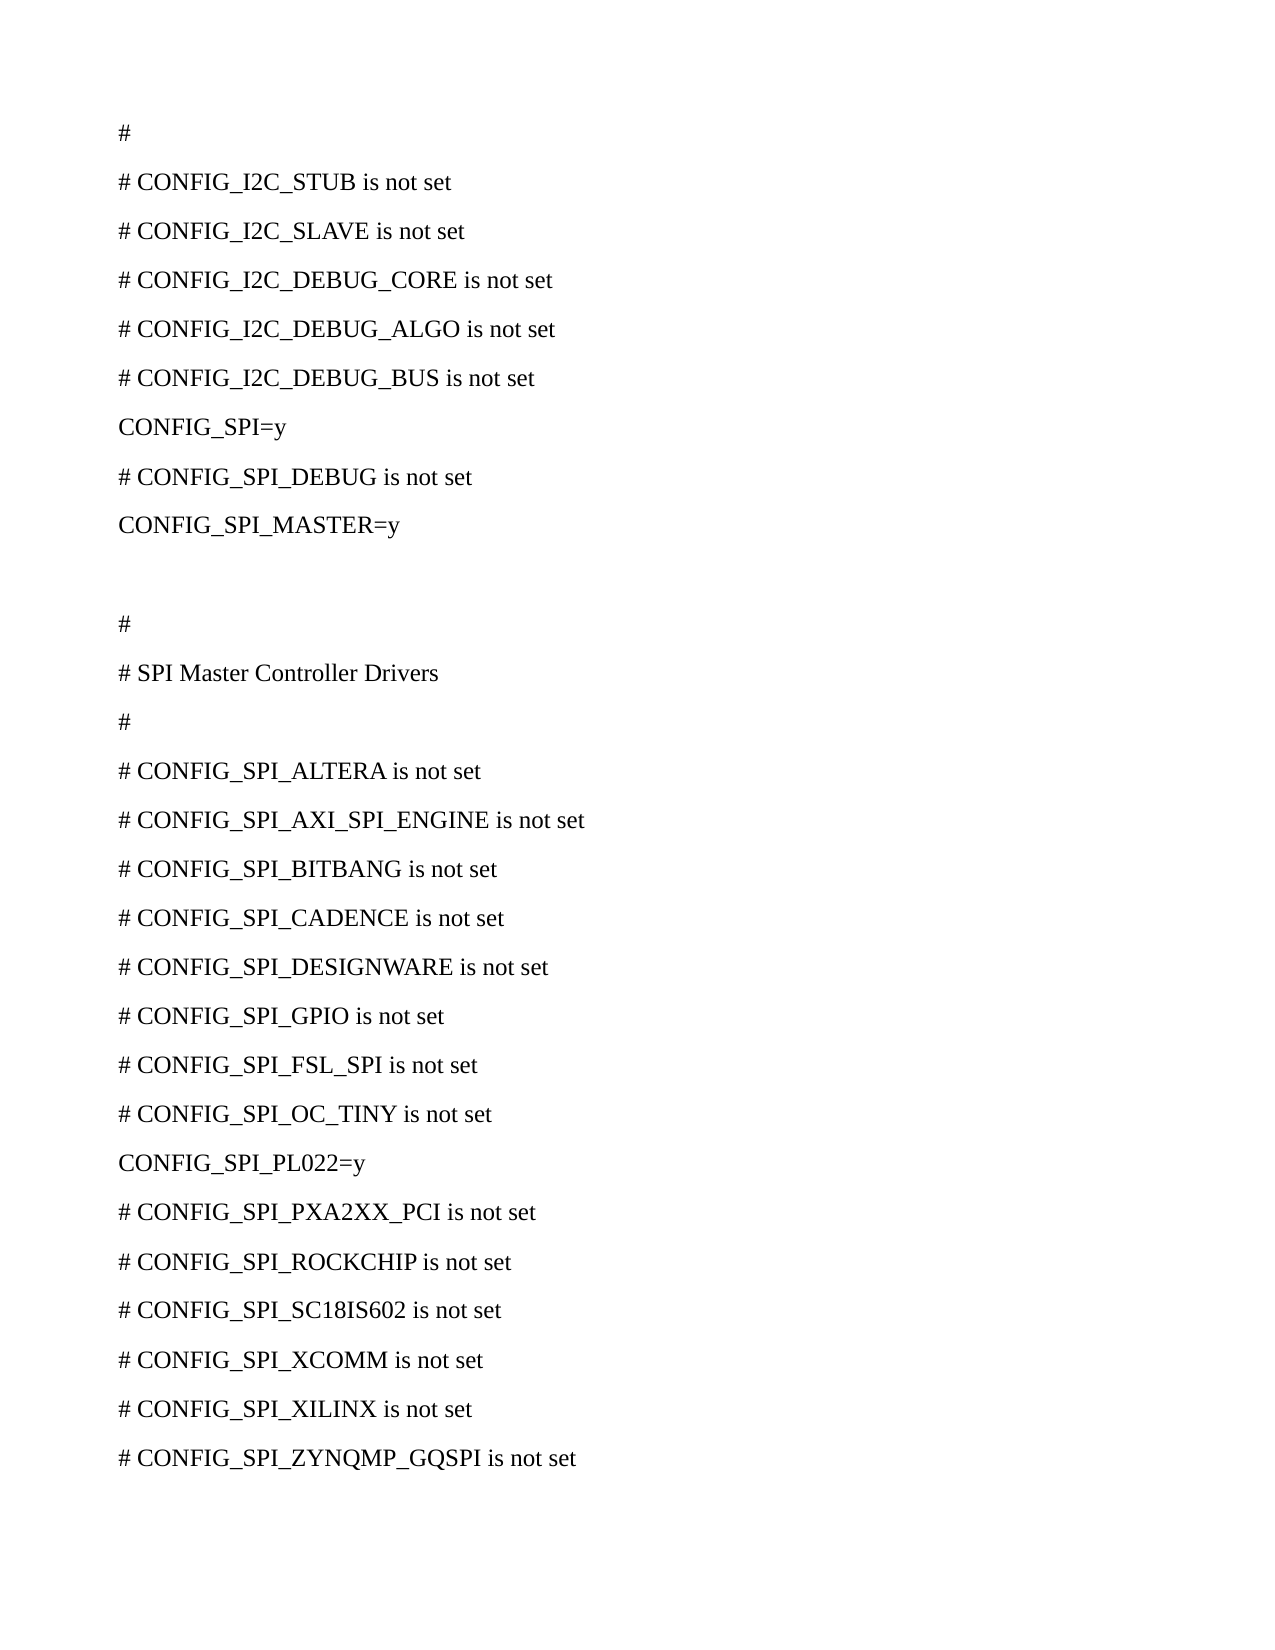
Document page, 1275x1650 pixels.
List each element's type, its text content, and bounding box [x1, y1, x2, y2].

text # CONFIG_SPI_XCOMM is not set [118, 1345, 1157, 1373]
text # [118, 609, 1157, 637]
text # CONFIG_SPI_SC18IS602 is not set [118, 1296, 1157, 1324]
text # CONFIG_SPI_DESIGNWARE is not set [118, 952, 1157, 981]
text CONFIG_SPI_PL022=y [118, 1148, 1157, 1177]
text # CONFIG_I2C_DEBUG_BUS is not set [118, 363, 1157, 392]
text # CONFIG_SPI_ZYNQMP_GQSPI is not set [118, 1443, 1157, 1472]
text # [118, 707, 1157, 736]
text # CONFIG_SPI_DEBUG is not set [118, 462, 1157, 490]
text # CONFIG_I2C_DEBUG_ALGO is not set [118, 314, 1157, 343]
text # CONFIG_SPI_ALTERA is not set [118, 756, 1157, 785]
text # SPI Master Controller Drivers [118, 658, 1157, 687]
text # CONFIG_SPI_XILINX is not set [118, 1394, 1157, 1422]
text # CONFIG_SPI_GPIO is not set [118, 1001, 1157, 1030]
text # CONFIG_SPI_BITBANG is not set [118, 854, 1157, 883]
text CONFIG_SPI=y [118, 412, 1157, 441]
text # CONFIG_SPI_PXA2XX_PCI is not set [118, 1197, 1157, 1226]
text # CONFIG_SPI_FSL_SPI is not set [118, 1050, 1157, 1079]
text # CONFIG_I2C_SLAVE is not set [118, 216, 1157, 245]
text # [118, 118, 1157, 147]
text # CONFIG_SPI_OC_TINY is not set [118, 1099, 1157, 1128]
text # CONFIG_SPI_AXI_SPI_ENGINE is not set [118, 805, 1157, 834]
text CONFIG_SPI_MASTER=y [118, 511, 1157, 539]
text # CONFIG_SPI_ROCKCHIP is not set [118, 1247, 1157, 1275]
text # CONFIG_I2C_DEBUG_CORE is not set [118, 265, 1157, 294]
text # CONFIG_SPI_CADENCE is not set [118, 903, 1157, 932]
text # CONFIG_I2C_STUB is not set [118, 167, 1157, 196]
